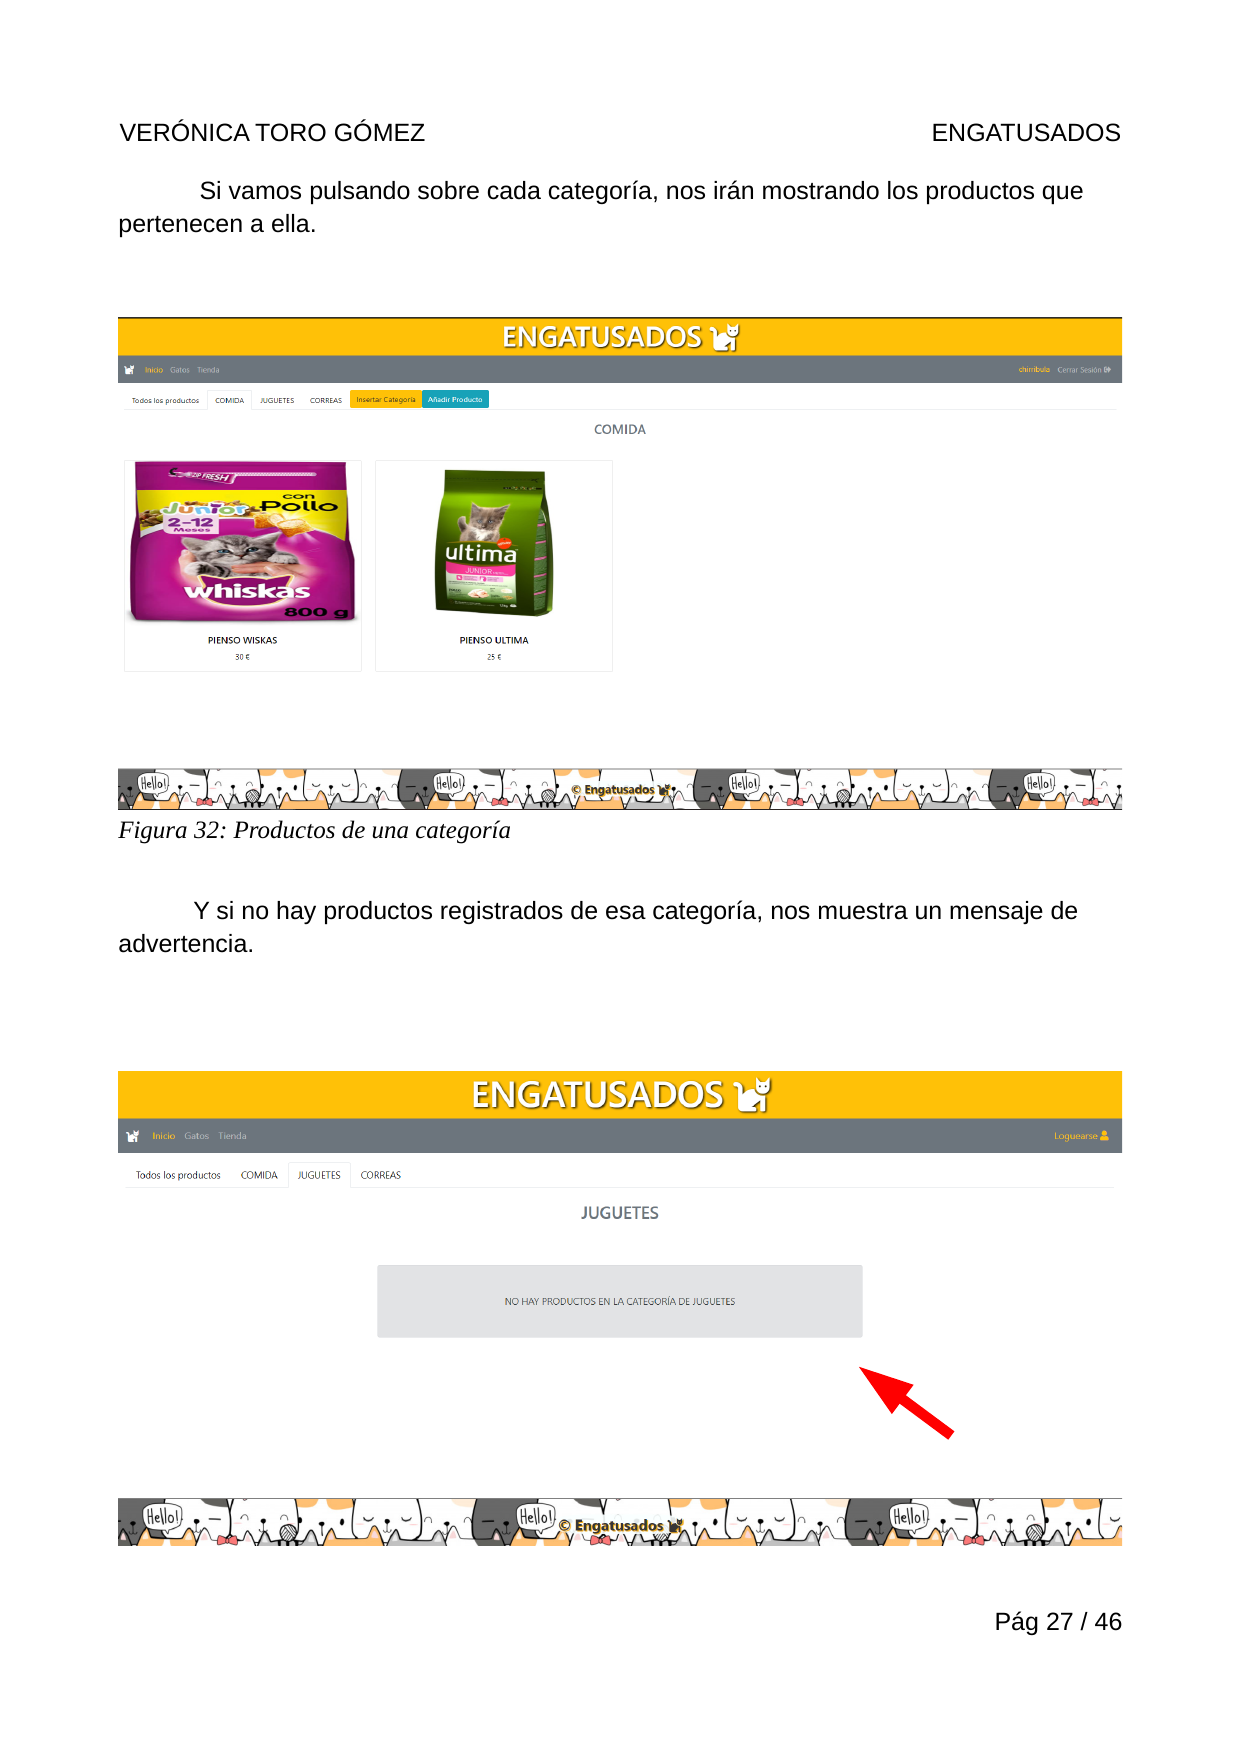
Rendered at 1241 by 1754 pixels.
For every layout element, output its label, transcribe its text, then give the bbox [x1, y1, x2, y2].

text Si vamos pulsando sobre cada categoría, nos irán mostrando los productos que pertenecen a ella. [118, 176, 1122, 238]
picture [118, 317, 1123, 810]
text Figura 32: Productos de una categoría [118, 810, 1122, 844]
picture [118, 1071, 1123, 1546]
text Y si no hay productos registrados de esa categoría, nos muestra un mensaje de advertencia. [118, 896, 1122, 958]
